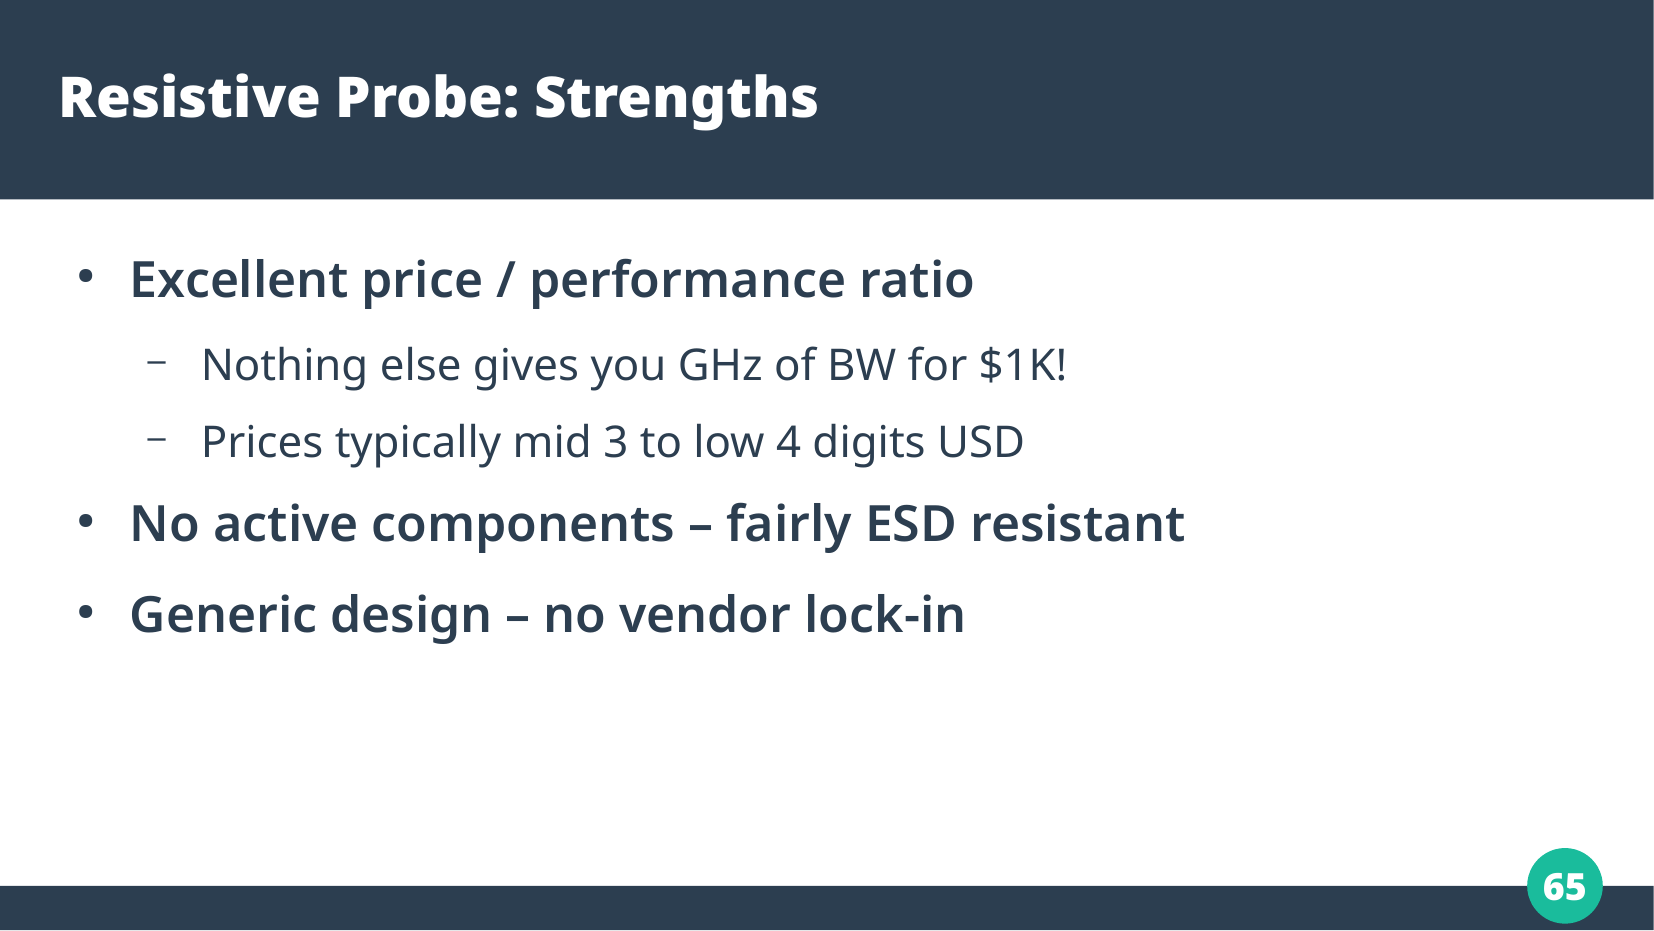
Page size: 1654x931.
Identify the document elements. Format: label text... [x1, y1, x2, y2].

list Excellent price / performance ratio Nothing else gives you GHz of BW for $1K! Prices typically mid 3 to low 4 digits USD No active components – fairly ESD resistant Generic design – no vendor lock-in [59, 243, 1595, 864]
title Resistive Probe: Strengths [59, 37, 1595, 155]
